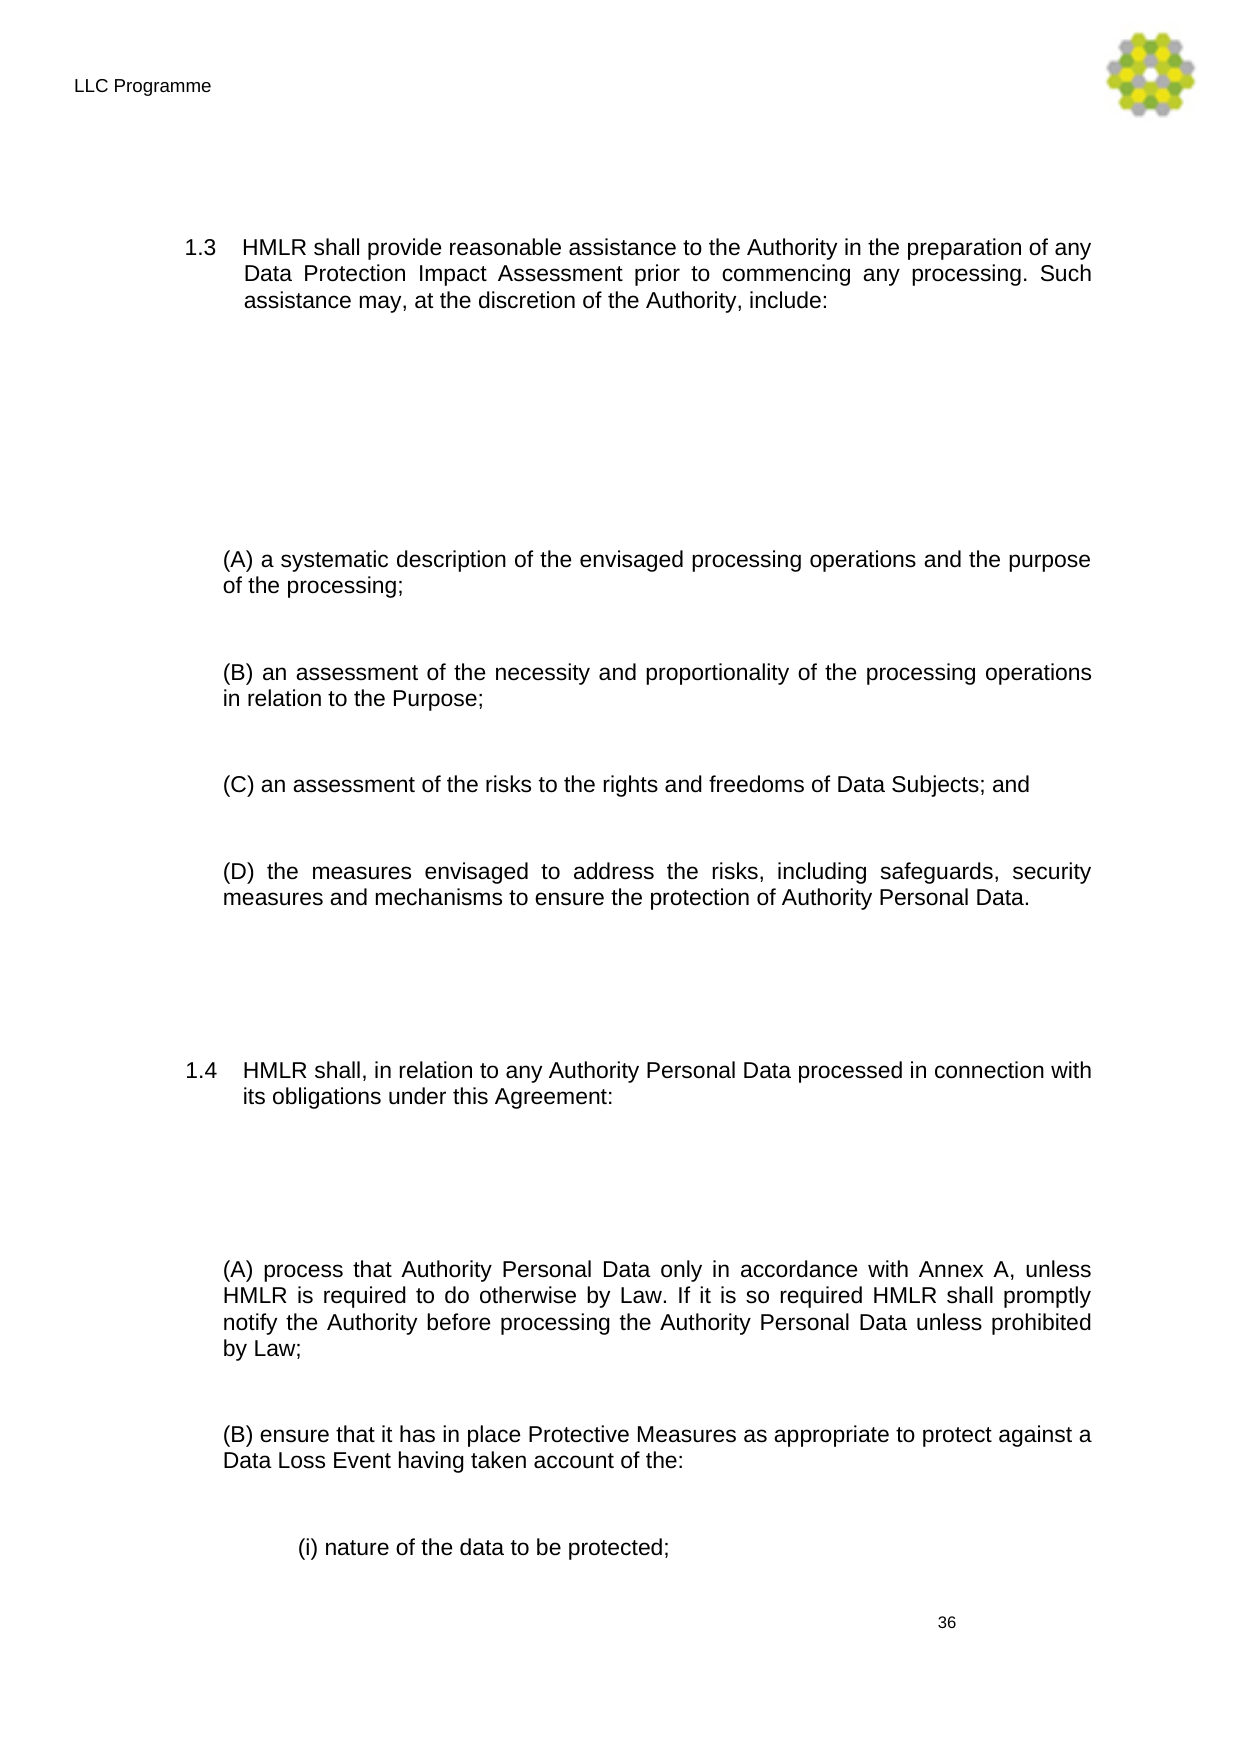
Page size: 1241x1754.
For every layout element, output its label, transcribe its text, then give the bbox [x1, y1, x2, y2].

text 1.3 HMLR shall provide reasonable assistance to the Authority in the preparation of any Data Protection Impact Assessment prior to commencing any processing. Such assistance may, at the discretion of the Authority, include: [184, 234, 1092, 313]
list HMLR shall, in relation to any Authority Personal Data processed in connection with its obligations under this Agreement: [185, 1057, 1092, 1109]
text (D) the measures envisaged to address the risks, including safeguards, security measures and mechanisms to ensure the protection of Authority Personal Data. [223, 858, 1092, 910]
text (A) process that Authority Personal Data only in accordance with Annex A, unless HMLR is required to do otherwise by Law. If it is so required HMLR shall promptly notify the Authority before processing the Authority Personal Data unless prohibited by Law; [223, 1256, 1092, 1361]
text (A) a systematic description of the envisaged processing operations and the purpose of the processing; [223, 546, 1092, 598]
text (C) an assessment of the risks to the rights and freedoms of Data Subjects; and [223, 771, 1092, 798]
text (B) ensure that it has in place Protective Measures as appropriate to protect against a Data Loss Event having taken account of the: [223, 1421, 1092, 1474]
text (B) an assessment of the necessity and proportionality of the processing operations in relation to the Purpose; [223, 658, 1092, 711]
text (i) nature of the data to be protected; [298, 1534, 1092, 1560]
